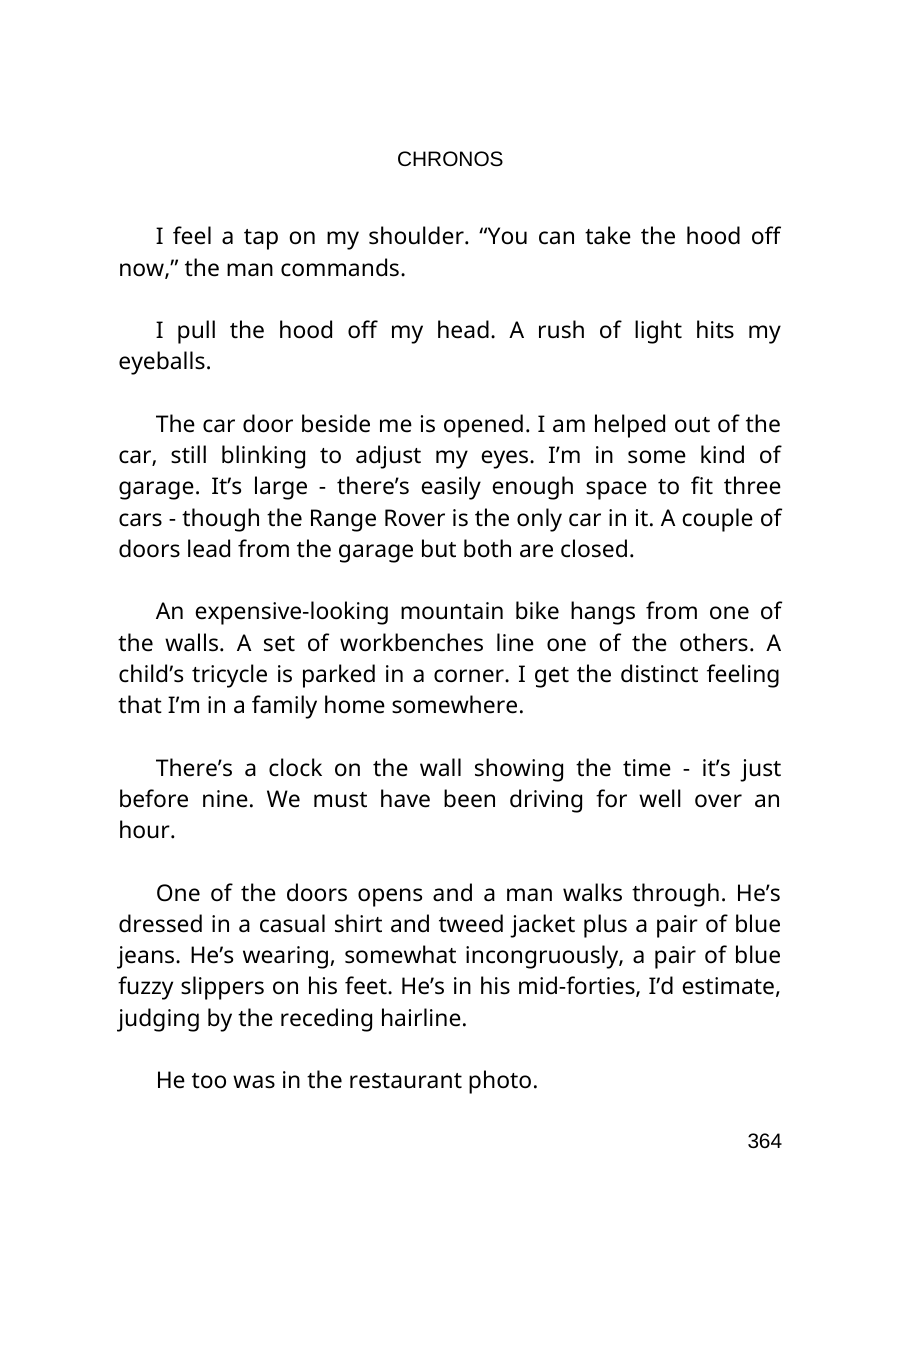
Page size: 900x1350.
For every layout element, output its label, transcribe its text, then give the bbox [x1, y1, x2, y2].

text There’s a clock on the wall showing the time - it’s just before nine. We must have been driving for well over an hour. [118, 751, 782, 845]
text He too was in the restaurant photo. [118, 1064, 782, 1095]
text I feel a tap on my shoulder. “You can take the hood off now,” the man commands. [118, 220, 782, 283]
text I pull the hood off my head. A rush of light hits my eyeballs. [118, 314, 782, 376]
text An expensive-looking mountain bike hangs from one of the walls. A set of workbenches line one of the others. A child’s tricycle is parked in a corner. I get the distinct feeling that I’m in a family home somewhere. [118, 595, 782, 720]
text One of the doors opens and a man walks through. He’s dressed in a casual shirt and tweed jacket plus a pair of blue jeans. He’s wearing, somewhat incongruously, a pair of blue fuzzy slippers on his feet. He’s in his mid-forties, I’d estimate, judging by the receding hairline. [118, 876, 782, 1033]
text The car door beside me is opened. I am helped out of the car, still blinking to adjust my eyes. I’m in some kind of garage. It’s large - there’s easily enough space to fit three cars - though the Range Rover is the only car in it. A couple of doors lead from the garage but both are closed. [118, 408, 782, 564]
